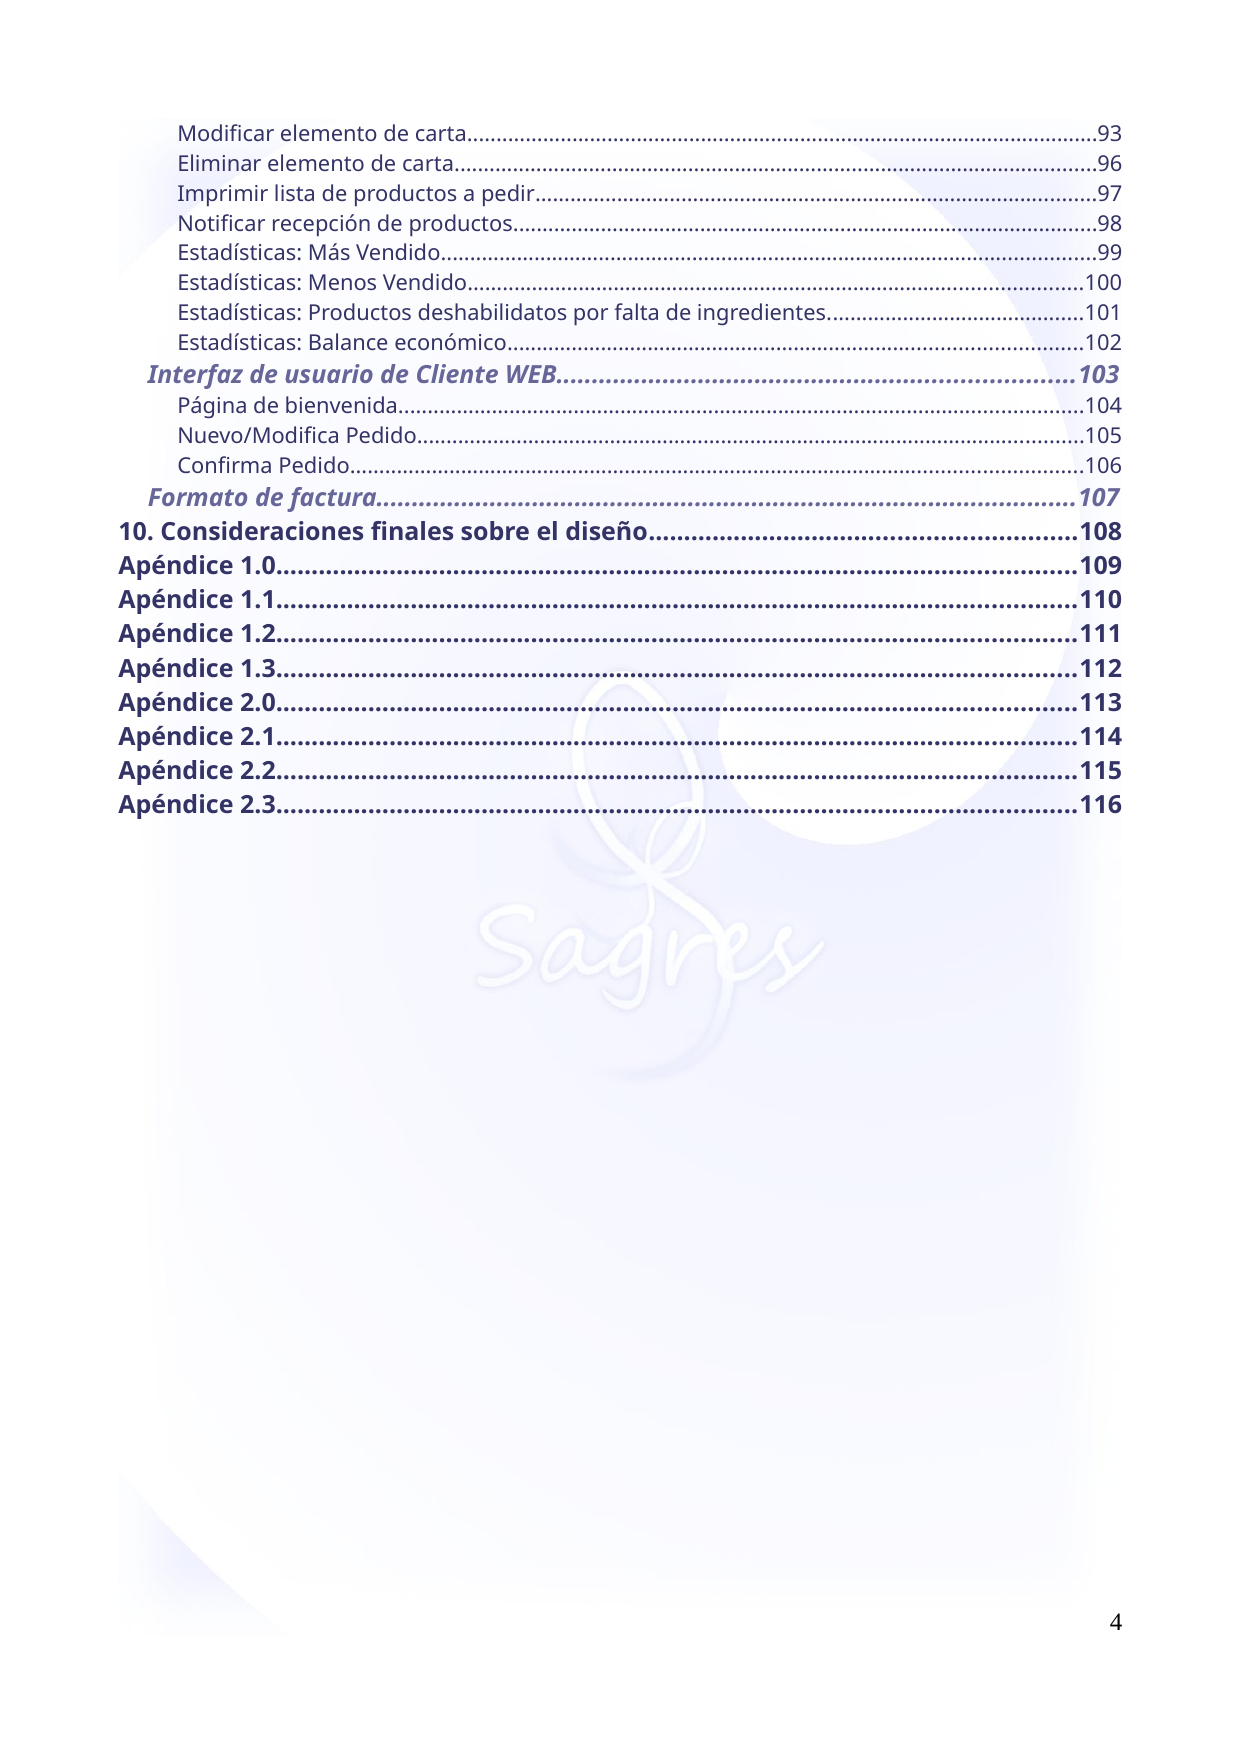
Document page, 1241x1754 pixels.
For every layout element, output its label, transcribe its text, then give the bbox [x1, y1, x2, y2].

text Apéndice 2.1 114 [118, 718, 1122, 752]
text Apéndice 2.0 113 [118, 684, 1122, 718]
text Modificar elemento de carta 93 [177, 118, 1122, 148]
text Confirma Pedido 106 [177, 450, 1122, 480]
text Estadísticas: Menos Vendido 100 [177, 267, 1122, 297]
text Apéndice 2.3 116 [118, 786, 1122, 821]
text Imprimir lista de productos a pedir 97 [177, 178, 1122, 207]
text Apéndice 2.2 115 [118, 752, 1122, 786]
text Estadísticas: Más Vendido 99 [177, 237, 1122, 267]
text Apéndice 1.0 109 [118, 548, 1122, 582]
text Formato de factura 107 [148, 480, 1122, 514]
text Apéndice 1.2 111 [118, 616, 1122, 650]
text Notificar recepción de productos 98 [177, 207, 1122, 237]
text Estadísticas: Productos deshabilidatos por falta de ingredientes. 101 [177, 297, 1122, 327]
text Eliminar elemento de carta 96 [177, 148, 1122, 178]
text Nuevo/Modifica Pedido 105 [177, 420, 1122, 450]
text 10. Consideraciones finales sobre el diseño 108 [118, 514, 1122, 548]
text Estadísticas: Balance económico 102 [177, 327, 1122, 356]
text Página de bienvenida. 104 [177, 391, 1122, 420]
text Interfaz de usuario de Cliente WEB 103 [148, 356, 1122, 391]
picture [118, 821, 1122, 1636]
text Apéndice 1.1 110 [118, 582, 1122, 616]
picture [118, 118, 177, 514]
text Apéndice 1.3 112 [118, 650, 1122, 684]
